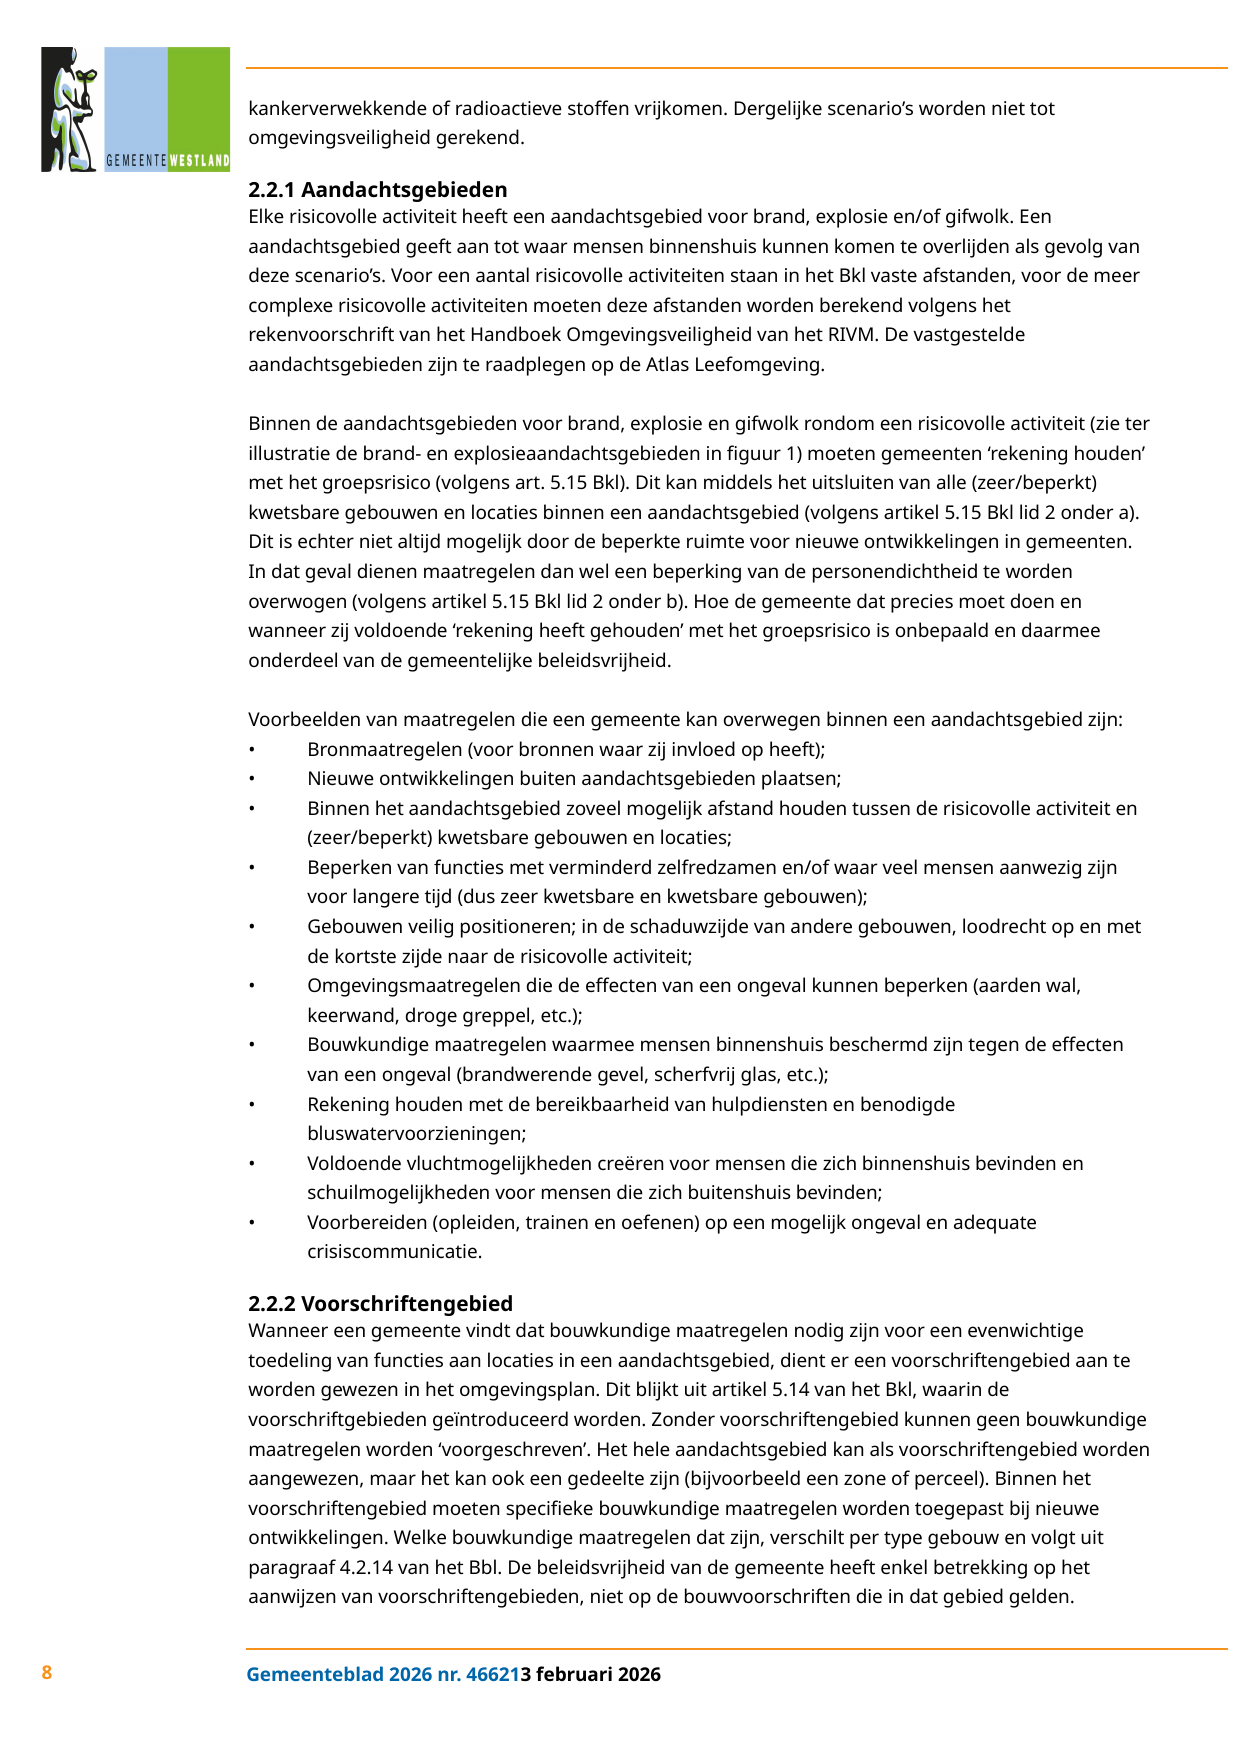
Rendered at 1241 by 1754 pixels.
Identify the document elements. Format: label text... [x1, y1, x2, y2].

text Elke risicovolle activiteit heeft een aandachtsgebied voor brand, explosie en/of gifwolk. Een aandachtsgebied geeft aan tot waar mensen binnenshuis kunnen komen te overlijden als gevolg van deze scenario’s. Voor een aantal risicovolle activiteiten staan in het Bkl vaste afstanden, voor de meer complexe risicovolle activiteiten moeten deze afstanden worden berekend volgens het rekenvoorschrift van het Handboek Omgevingsveiligheid van het RIVM. De vastgestelde aandachtsgebieden zijn te raadplegen op de Atlas Leefomgeving. [248, 203, 1152, 377]
list Beperken van functies met verminderd zelfredzamen en/of waar veel mensen aanwezig zijn voor langere tijd (dus zeer kwetsbare en kwetsbare gebouwen); [248, 854, 1152, 909]
text Voorbeelden van maatregelen die een gemeente kan overwegen binnen een aandachtsgebied zijn: [248, 706, 1152, 732]
list Voorbereiden (opleiden, trainen en oefenen) op een mogelijk ongeval en adequate crisiscommunicatie. [248, 1209, 1152, 1264]
text 2.2.2 Voorschriftengebied [248, 1289, 1152, 1317]
text 2.2.1 Aandachtsgebieden [248, 175, 1152, 203]
picture [41, 47, 231, 172]
list Nieuwe ontwikkelingen buiten aandachtsgebieden plaatsen; [248, 765, 1152, 791]
list Bouwkundige maatregelen waarmee mensen binnenshuis beschermd zijn tegen de effecten van een ongeval (brandwerende gevel, scherfvrij glas, etc.); [248, 1032, 1152, 1087]
list Voldoende vluchtmogelijkheden creëren voor mensen die zich binnenshuis bevinden en schuilmogelijkheden voor mensen die zich buitenshuis bevinden; [248, 1150, 1152, 1205]
list Bronmaatregelen (voor bronnen waar zij invloed op heeft); [248, 736, 1152, 761]
text Binnen de aandachtsgebieden voor brand, explosie en gifwolk rondom een risicovolle activiteit (zie ter illustratie de brand- en explosieaandachtsgebieden in figuur 1) moeten gemeenten ‘rekening houden’ met het groepsrisico (volgens art. 5.15 Bkl). Dit kan middels het uitsluiten van alle (zeer/beperkt) kwetsbare gebouwen en locaties binnen een aandachtsgebied (volgens artikel 5.15 Bkl lid 2 onder a). [248, 410, 1152, 525]
list Gebouwen veilig positioneren; in de schaduwzijde van andere gebouwen, loodrecht op en met de kortste zijde naar de risicovolle activiteit; [248, 913, 1152, 968]
text Dit is echter niet altijd mogelijk door de beperkte ruimte voor nieuwe ontwikkelingen in gemeenten. In dat geval dienen maatregelen dan wel een beperking van de personendichtheid te worden overwogen (volgens artikel 5.15 Bkl lid 2 onder b). Hoe de gemeente dat precies moet doen en wanneer zij voldoende ‘rekening heeft gehouden’ met het groepsrisico is onbepaald en daarmee onderdeel van de gemeentelijke beleidsvrijheid. [248, 529, 1152, 673]
text Wanneer een gemeente vindt dat bouwkundige maatregelen nodig zijn voor een evenwichtige toedeling van functies aan locaties in een aandachtsgebied, dient er een voorschriftengebied aan te worden gewezen in het omgevingsplan. Dit blijkt uit artikel 5.14 van het Bkl, waarin de voorschriftgebieden geïntroduceerd worden. Zonder voorschriftengebied kunnen geen bouwkundige maatregelen worden ‘voorgeschreven’. Het hele aandachtsgebied kan als voorschriftengebied worden aangewezen, maar het kan ook een gedeelte zijn (bijvoorbeeld een zone of perceel). Binnen het voorschriftengebied moeten specifieke bouwkundige maatregelen worden toegepast bij nieuwe ontwikkelingen. Welke bouwkundige maatregelen dat zijn, verschilt per type gebouw en volgt uit paragraaf 4.2.14 van het Bbl. De beleidsvrijheid van de gemeente heeft enkel betrekking op het aanwijzen van voorschriftengebieden, niet op de bouwvoorschriften die in dat gebied gelden. [248, 1317, 1152, 1609]
list Omgevingsmaatregelen die de effecten van een ongeval kunnen beperken (aarden wal, keerwand, droge greppel, etc.); [248, 972, 1152, 1028]
list Rekening houden met de bereikbaarheid van hulpdiensten en benodigde bluswatervoorzieningen; [248, 1091, 1152, 1146]
text kankerverwekkende of radioactieve stoffen vrijkomen. Dergelijke scenario’s worden niet tot omgevingsveiligheid gerekend. [248, 95, 1152, 150]
list Binnen het aandachtsgebied zoveel mogelijk afstand houden tussen de risicovolle activiteit en (zeer/beperkt) kwetsbare gebouwen en locaties; [248, 795, 1152, 850]
